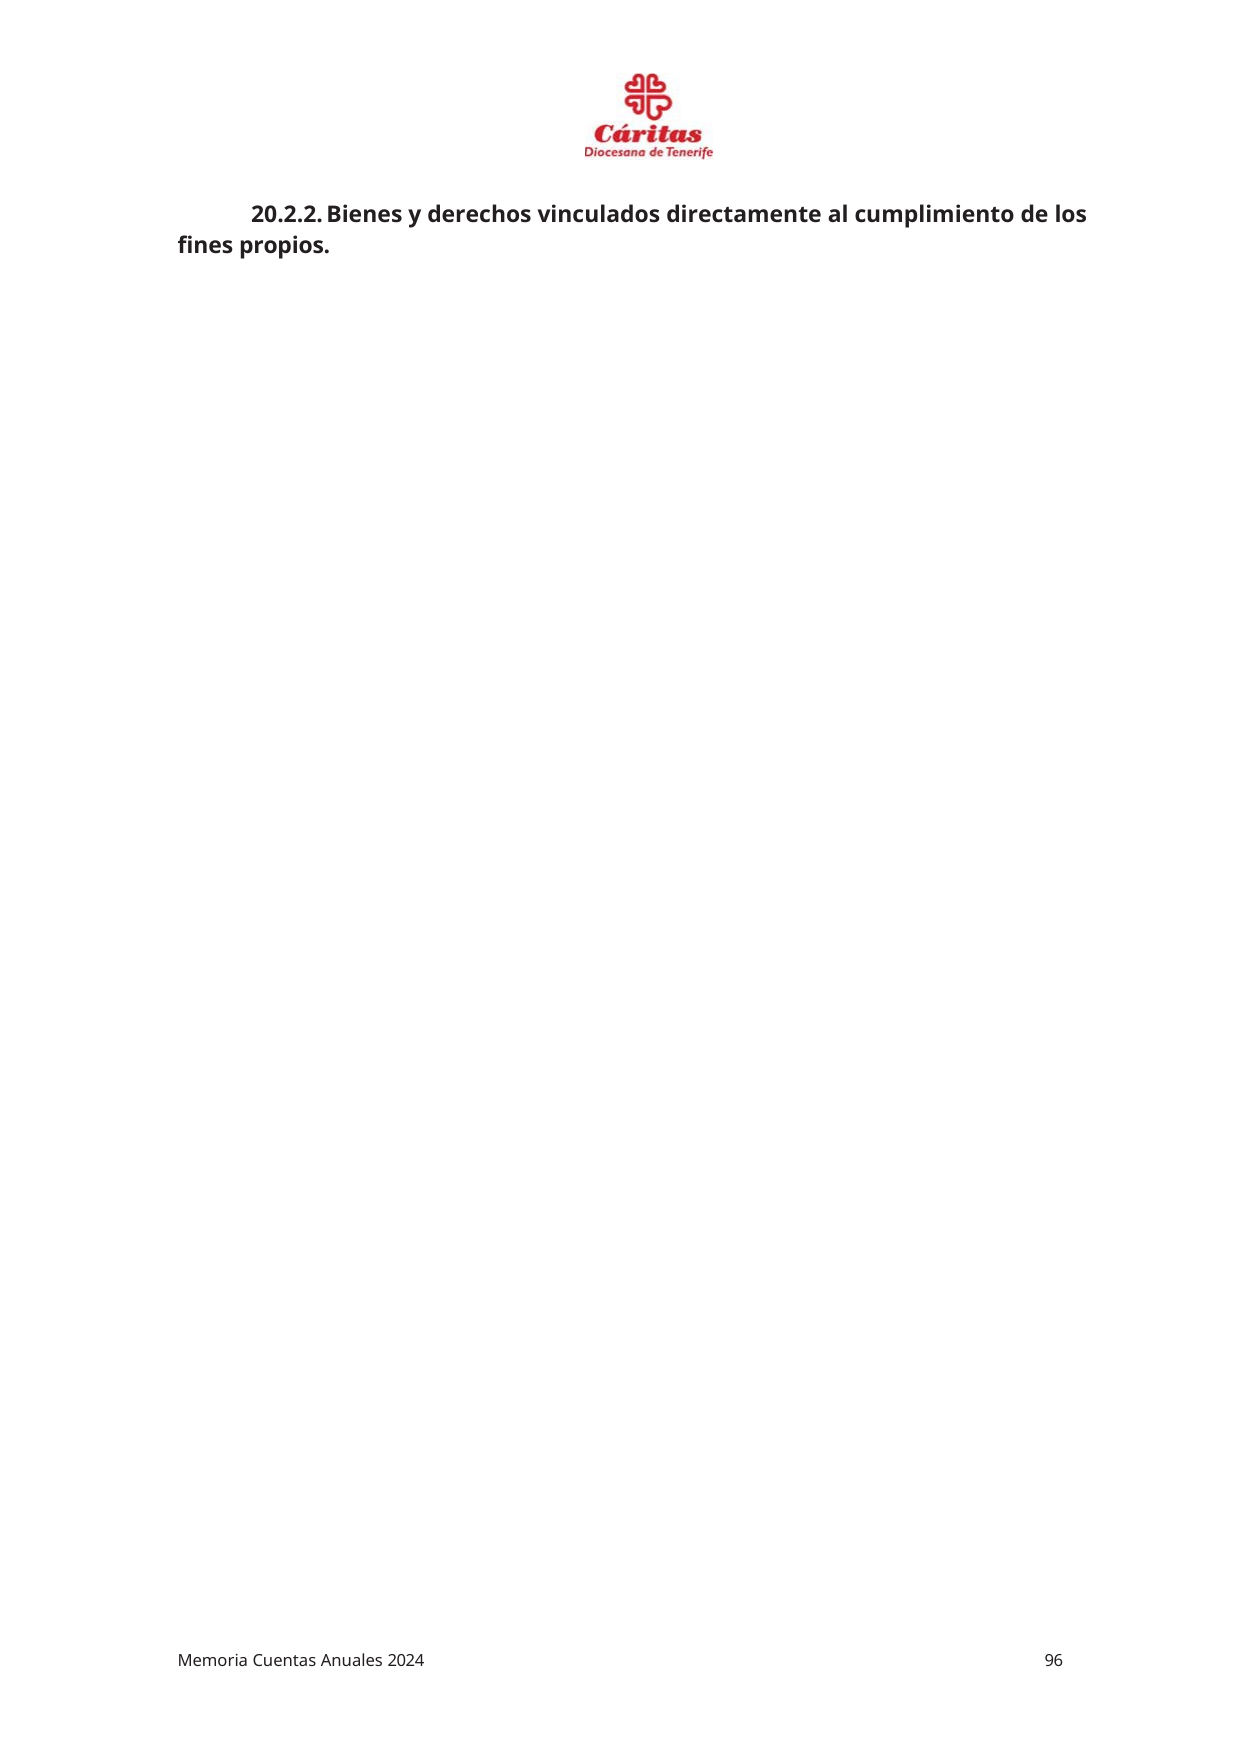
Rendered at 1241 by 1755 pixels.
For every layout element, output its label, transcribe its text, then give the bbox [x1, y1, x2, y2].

list Bienes y derechos vinculados directamente al cumplimiento de los fines propios. [177, 198, 1093, 261]
